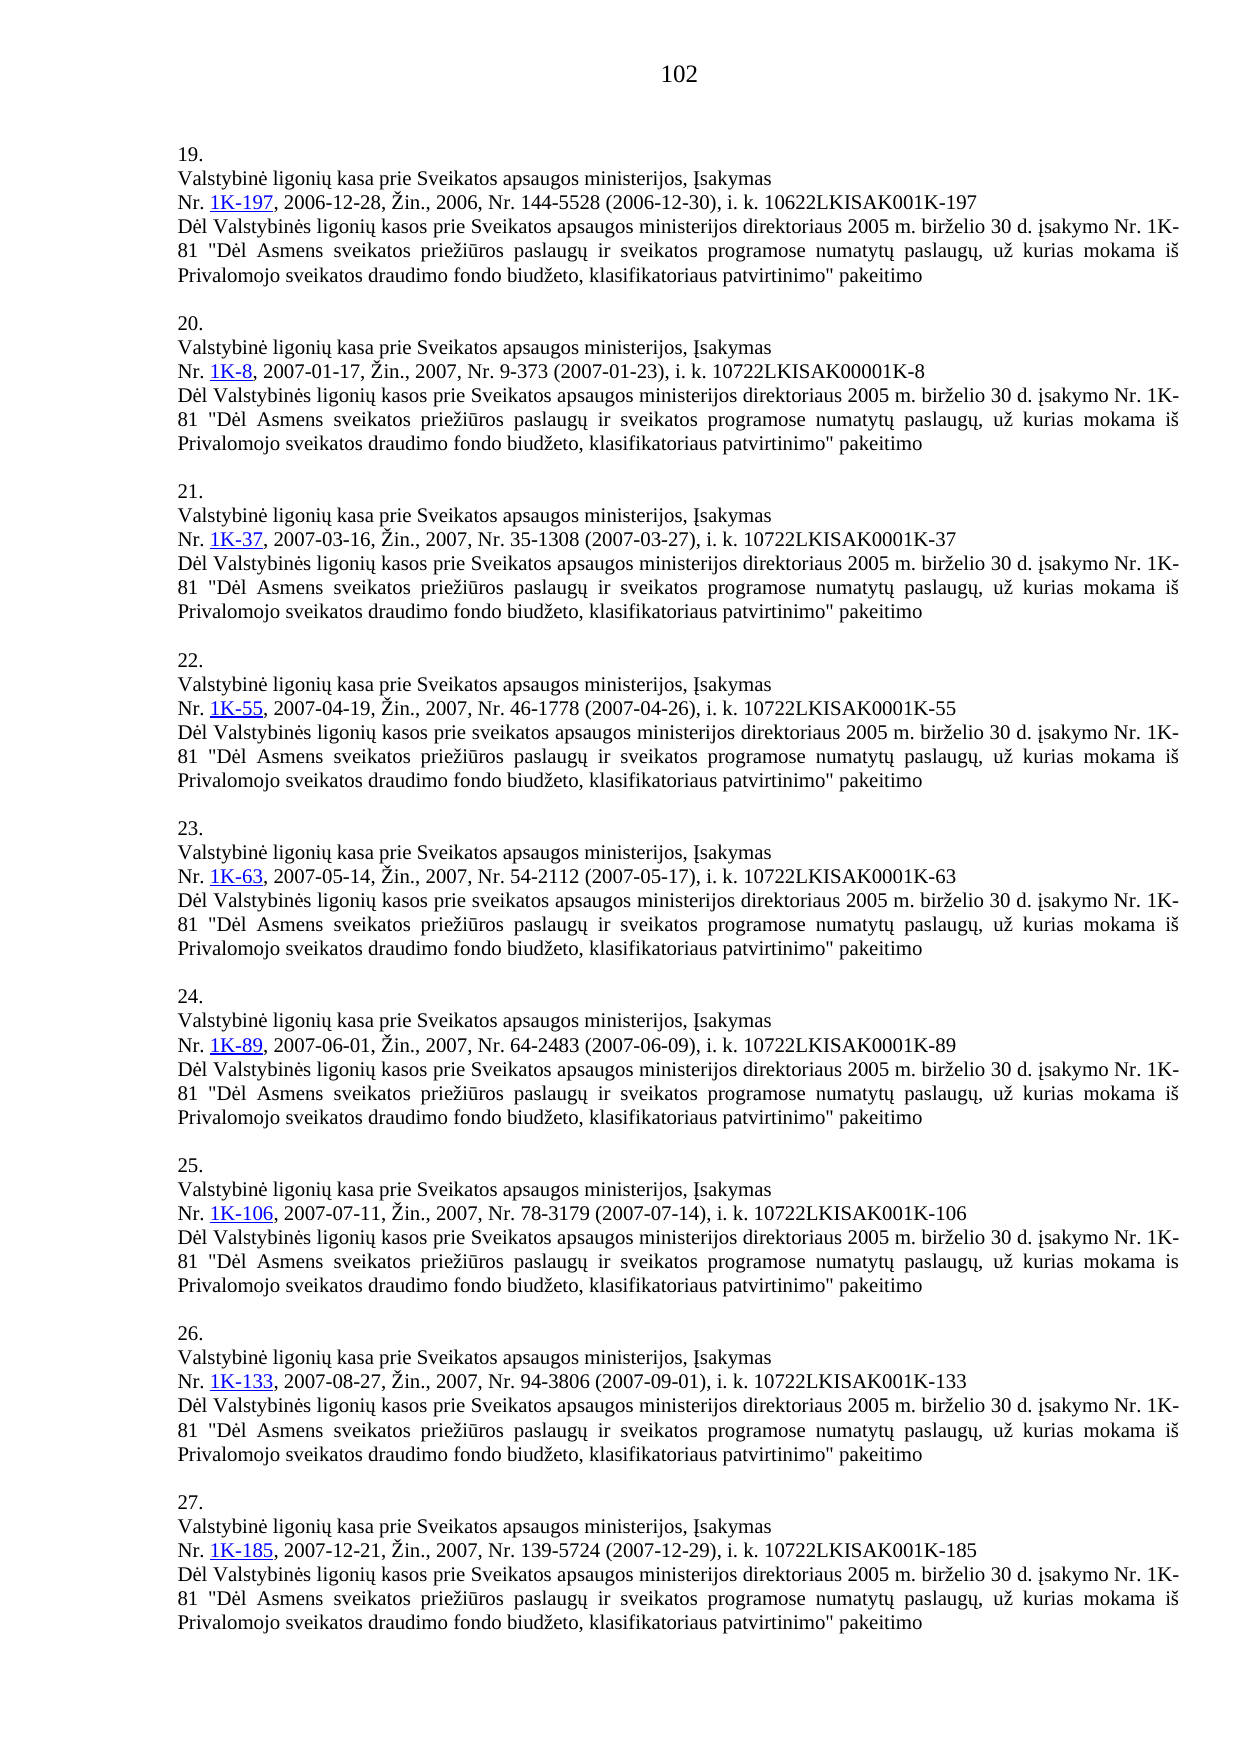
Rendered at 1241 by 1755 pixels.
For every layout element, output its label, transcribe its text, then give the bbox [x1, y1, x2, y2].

text Nr. 1K-133, 2007-08-27, Žin., 2007, Nr. 94-3806 (2007-09-01), i. k. 10722LKISAK001K-133 [177, 1369, 1181, 1393]
text Valstybinė ligonių kasa prie Sveikatos apsaugos ministerijos, Įsakymas [177, 1008, 1181, 1032]
text Nr. 1K-55, 2007-04-19, Žin., 2007, Nr. 46-1778 (2007-04-26), i. k. 10722LKISAK0001K-55 [177, 696, 1181, 720]
text Nr. 1K-185, 2007-12-21, Žin., 2007, Nr. 139-5724 (2007-12-29), i. k. 10722LKISAK001K-185 [177, 1538, 1181, 1562]
text Nr. 1K-8, 2007-01-17, Žin., 2007, Nr. 9-373 (2007-01-23), i. k. 10722LKISAK00001K-8 [177, 359, 1181, 383]
text Nr. 1K-106, 2007-07-11, Žin., 2007, Nr. 78-3179 (2007-07-14), i. k. 10722LKISAK001K-106 [177, 1201, 1181, 1225]
text Dėl Valstybinės ligonių kasos prie Sveikatos apsaugos ministerijos direktoriaus 2005 m. birželio 30 d. įsakymo Nr. 1K-81 "Dėl Asmens sveikatos priežiūros paslaugų ir sveikatos programose numatytų paslaugų, už kurias mokama iš Privalomojo sveikatos draudimo fondo biudžeto, klasifikatoriaus patvirtinimo" pakeitimo [177, 551, 1181, 623]
text Dėl Valstybinės ligonių kasos prie Sveikatos apsaugos ministerijos direktoriaus 2005 m. birželio 30 d. įsakymo Nr. 1K-81 "Dėl Asmens sveikatos priežiūros paslaugų ir sveikatos programose numatytų paslaugų, už kurias mokama iš Privalomojo sveikatos draudimo fondo biudžeto, klasifikatoriaus patvirtinimo" pakeitimo [177, 1393, 1181, 1466]
text 24. [177, 984, 1181, 1008]
text Dėl Valstybinės ligonių kasos prie Sveikatos apsaugos ministerijos direktoriaus 2005 m. birželio 30 d. įsakymo Nr. 1K-81 "Dėl Asmens sveikatos priežiūros paslaugų ir sveikatos programose numatytų paslaugų, už kurias mokama iš Privalomojo sveikatos draudimo fondo biudžeto, klasifikatoriaus patvirtinimo" pakeitimo [177, 383, 1181, 455]
text Valstybinė ligonių kasa prie Sveikatos apsaugos ministerijos, Įsakymas [177, 1514, 1181, 1538]
text Dėl Valstybinės ligonių kasos prie sveikatos apsaugos ministerijos direktoriaus 2005 m. birželio 30 d. įsakymo Nr. 1K-81 "Dėl Asmens sveikatos priežiūros paslaugų ir sveikatos programose numatytų paslaugų, už kurias mokama iš Privalomojo sveikatos draudimo fondo biudžeto, klasifikatoriaus patvirtinimo" pakeitimo [177, 888, 1181, 960]
text Dėl Valstybinės ligonių kasos prie Sveikatos apsaugos ministerijos direktoriaus 2005 m. birželio 30 d. įsakymo Nr. 1K-81 "Dėl Asmens sveikatos priežiūros paslaugų ir sveikatos programose numatytų paslaugų, už kurias mokama iš Privalomojo sveikatos draudimo fondo biudžeto, klasifikatoriaus patvirtinimo" pakeitimo [177, 214, 1181, 287]
text Valstybinė ligonių kasa prie Sveikatos apsaugos ministerijos, Įsakymas [177, 166, 1181, 190]
text 23. [177, 816, 1181, 840]
text Valstybinė ligonių kasa prie Sveikatos apsaugos ministerijos, Įsakymas [177, 335, 1181, 359]
text Nr. 1K-89, 2007-06-01, Žin., 2007, Nr. 64-2483 (2007-06-09), i. k. 10722LKISAK0001K-89 [177, 1032, 1181, 1057]
text Valstybinė ligonių kasa prie Sveikatos apsaugos ministerijos, Įsakymas [177, 672, 1181, 696]
text Nr. 1K-197, 2006-12-28, Žin., 2006, Nr. 144-5528 (2006-12-30), i. k. 10622LKISAK001K-197 [177, 190, 1181, 214]
text 19. [177, 142, 1181, 166]
text 20. [177, 311, 1181, 335]
text 26. [177, 1321, 1181, 1345]
text Valstybinė ligonių kasa prie Sveikatos apsaugos ministerijos, Įsakymas [177, 503, 1181, 527]
text 25. [177, 1153, 1181, 1177]
text Valstybinė ligonių kasa prie Sveikatos apsaugos ministerijos, Įsakymas [177, 1177, 1181, 1201]
text 27. [177, 1490, 1181, 1514]
text Nr. 1K-37, 2007-03-16, Žin., 2007, Nr. 35-1308 (2007-03-27), i. k. 10722LKISAK0001K-37 [177, 527, 1181, 551]
text Valstybinė ligonių kasa prie Sveikatos apsaugos ministerijos, Įsakymas [177, 1345, 1181, 1369]
text Dėl Valstybinės ligonių kasos prie Sveikatos apsaugos ministerijos direktoriaus 2005 m. birželio 30 d. įsakymo Nr. 1K-81 "Dėl Asmens sveikatos priežiūros paslaugų ir sveikatos programose numatytų paslaugų, už kurias mokama iš Privalomojo sveikatos draudimo fondo biudžeto, klasifikatoriaus patvirtinimo" pakeitimo [177, 1057, 1181, 1129]
text 21. [177, 479, 1181, 503]
text Dėl Valstybinės ligonių kasos prie Sveikatos apsaugos ministerijos direktoriaus 2005 m. birželio 30 d. įsakymo Nr. 1K-81 "Dėl Asmens sveikatos priežiūros paslaugų ir sveikatos programose numatytų paslaugų, už kurias mokama is Privalomojo sveikatos draudimo fondo biudžeto, klasifikatoriaus patvirtinimo" pakeitimo [177, 1225, 1181, 1297]
text Dėl Valstybinės ligonių kasos prie sveikatos apsaugos ministerijos direktoriaus 2005 m. birželio 30 d. įsakymo Nr. 1K-81 "Dėl Asmens sveikatos priežiūros paslaugų ir sveikatos programose numatytų paslaugų, už kurias mokama iš Privalomojo sveikatos draudimo fondo biudžeto, klasifikatoriaus patvirtinimo" pakeitimo [177, 720, 1181, 792]
text Valstybinė ligonių kasa prie Sveikatos apsaugos ministerijos, Įsakymas [177, 840, 1181, 864]
text Dėl Valstybinės ligonių kasos prie Sveikatos apsaugos ministerijos direktoriaus 2005 m. birželio 30 d. įsakymo Nr. 1K-81 "Dėl Asmens sveikatos priežiūros paslaugų ir sveikatos programose numatytų paslaugų, už kurias mokama iš Privalomojo sveikatos draudimo fondo biudžeto, klasifikatoriaus patvirtinimo" pakeitimo [177, 1562, 1181, 1634]
text 22. [177, 647, 1181, 672]
text Nr. 1K-63, 2007-05-14, Žin., 2007, Nr. 54-2112 (2007-05-17), i. k. 10722LKISAK0001K-63 [177, 864, 1181, 888]
